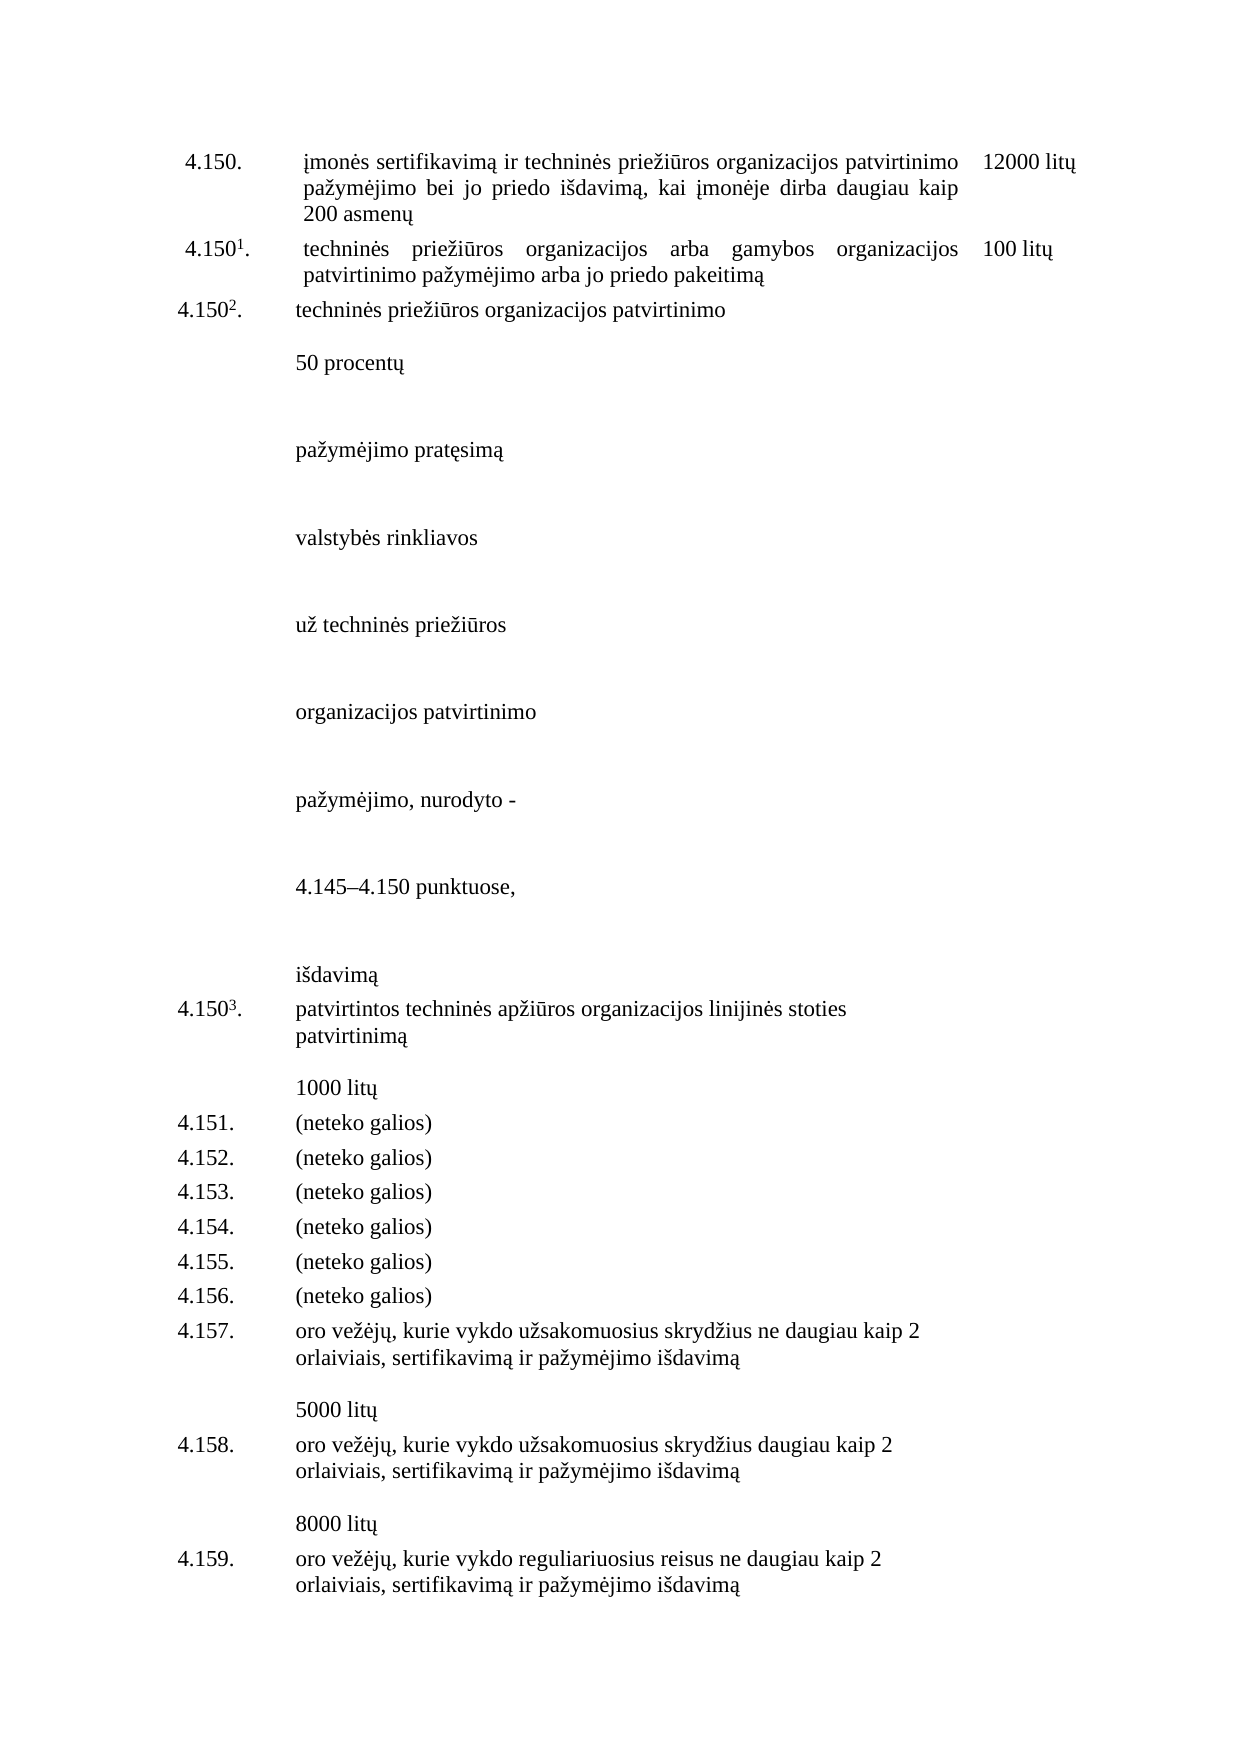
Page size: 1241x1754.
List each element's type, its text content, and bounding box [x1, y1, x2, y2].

text 4.156. (neteko galios) [177, 1282, 945, 1309]
text išdavimą [177, 908, 945, 987]
table_cell techninės priežiūros organizacijos arba gamybos organizacijos patvirtinimo pažymėjimo arba jo priedo pakeitimą [292, 235, 971, 296]
text valstybės rinkliavos [177, 471, 945, 550]
text 4.145–4.150 punktuose, [177, 821, 945, 899]
text 4.158. oro vežėjų, kurie vykdo užsakomuosius skrydžius daugiau kaip 2 orlaiviais, sertifikavimą ir pažymėjimo išdavimą 8000 litų [177, 1431, 945, 1536]
text už techninės priežiūros [177, 558, 945, 637]
text 4.153. (neteko galios) [177, 1178, 945, 1205]
table_cell 12000 litų [971, 148, 1144, 235]
text 4.157. oro vežėjų, kurie vykdo užsakomuosius skrydžius ne daugiau kaip 2 orlaiviais, sertifikavimą ir pažymėjimo išdavimą 5000 litų [177, 1317, 945, 1423]
text 4.159. oro vežėjų, kurie vykdo reguliariuosius reisus ne daugiau kaip 2 orlaiviais, sertifikavimą ir pažymėjimo išdavimą [177, 1545, 945, 1597]
text pažymėjimo pratęsimą [177, 383, 945, 463]
text 4.1503. patvirtintos techninės apžiūros organizacijos linijinės stoties patvirtinimą 1000 litų [177, 995, 945, 1101]
text 4.1502. techninės priežiūros organizacijos patvirtinimo 50 procentų [177, 296, 945, 375]
table_cell 100 litų [971, 235, 1144, 296]
text 4.151. (neteko galios) [177, 1109, 945, 1135]
table_cell 4.150. [174, 148, 292, 235]
table_cell 4.1501. [174, 235, 292, 296]
table_cell įmonės sertifikavimą ir techninės priežiūros organizacijos patvirtinimo pažymėjimo bei jo priedo išdavimą, kai įmonėje dirba daugiau kaip 200 asmenų [292, 148, 971, 235]
text 4.155. (neteko galios) [177, 1248, 945, 1274]
text 4.154. (neteko galios) [177, 1213, 945, 1239]
text 4.152. (neteko galios) [177, 1144, 945, 1170]
text organizacijos patvirtinimo [177, 646, 945, 725]
text pažymėjimo, nurodyto - [177, 733, 945, 812]
